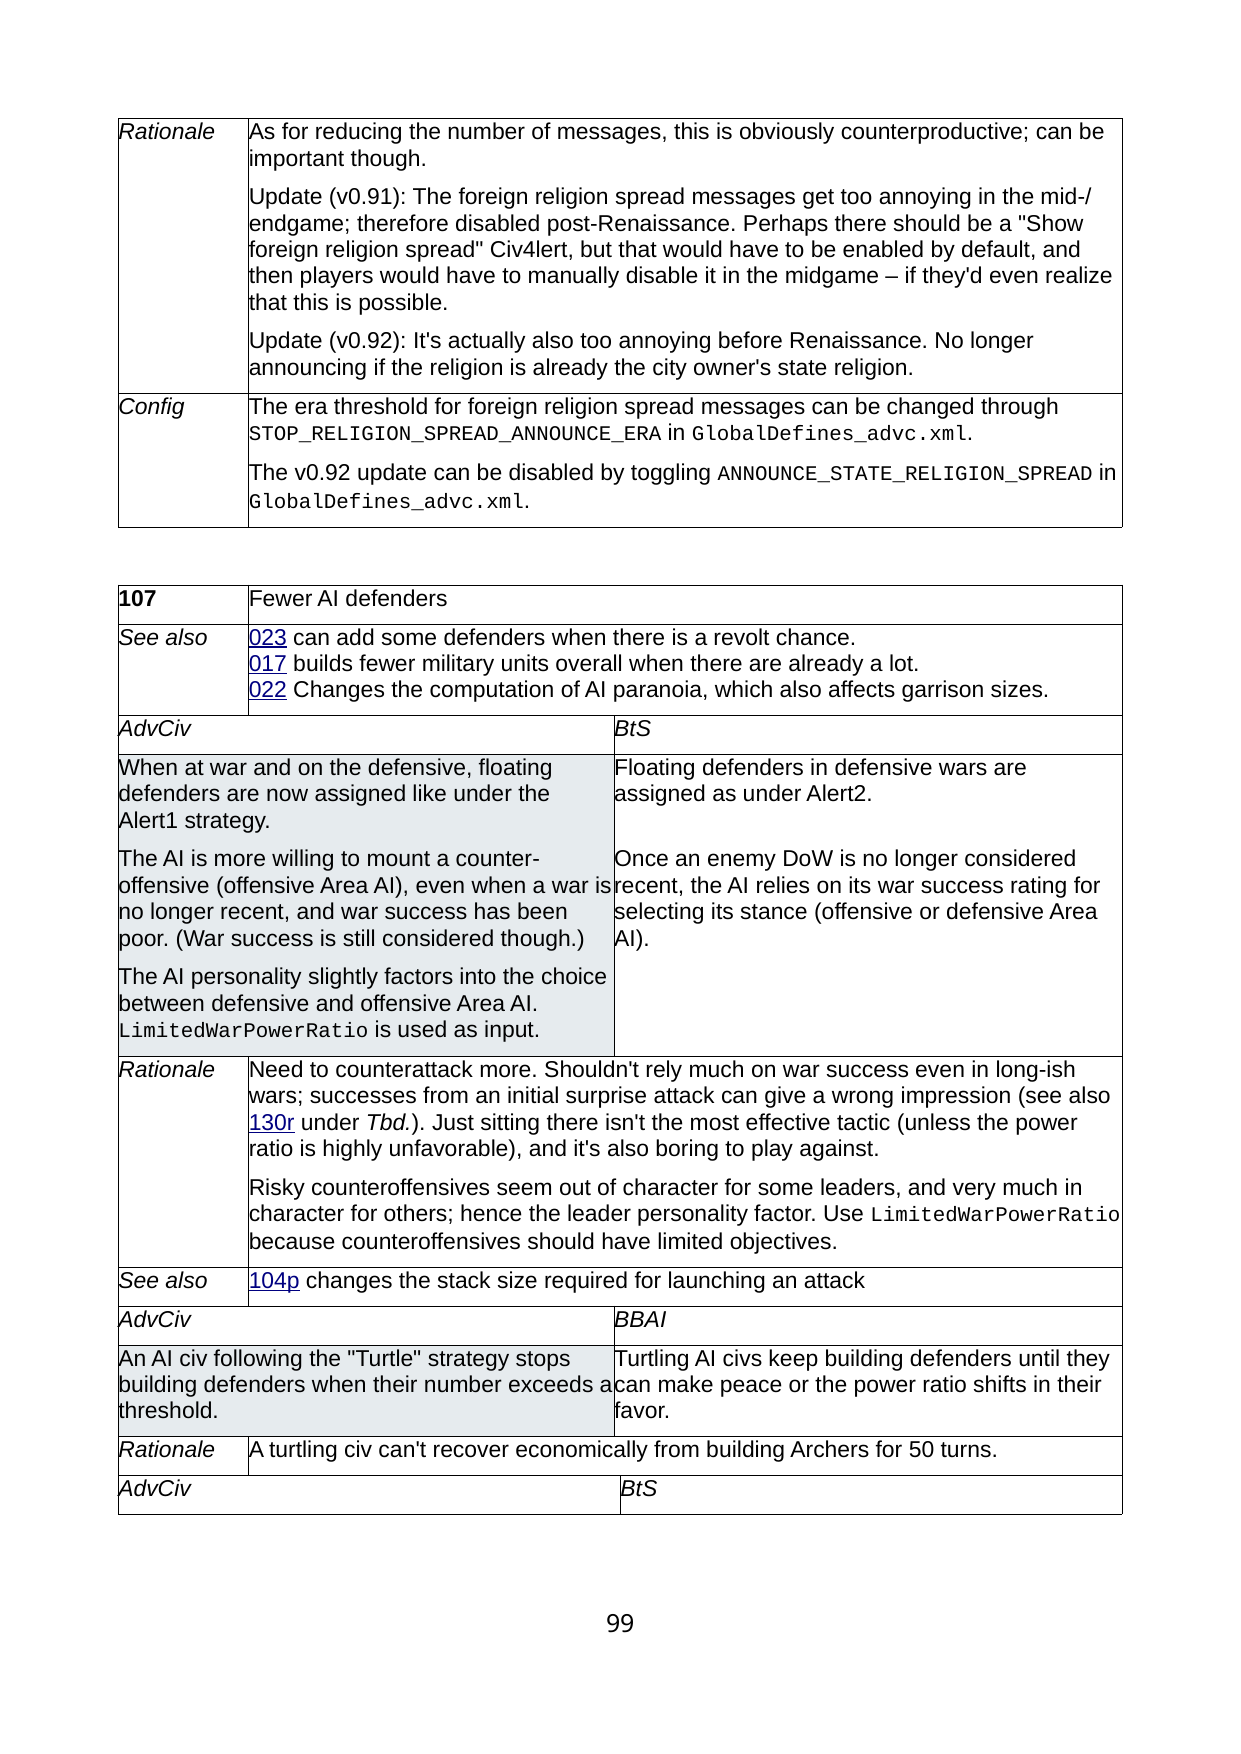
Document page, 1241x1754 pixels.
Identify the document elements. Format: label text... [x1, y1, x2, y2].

table_cell 023 can add some defenders when there is a revolt chance. 017 builds fewer military units overall when there are already a lot. 022 Changes the computation of AI paranoia, which also affects garrison sizes. [249, 625, 1122, 715]
table_cell A turtling civ can't recover economically from building Archers for 50 turns. [249, 1437, 1122, 1475]
table_cell Config [119, 394, 248, 527]
table_cell 104p changes the stack size required for launching an attack [249, 1268, 1122, 1306]
table_cell See also [119, 1268, 248, 1306]
table_cell BtS [615, 716, 1122, 754]
table_cell See also [119, 625, 248, 715]
table_cell AdvCiv [119, 1476, 620, 1514]
table_cell Rationale [119, 1437, 248, 1475]
table_cell AdvCiv [119, 1307, 614, 1344]
table_header Fewer AI defenders [249, 586, 1122, 623]
table_cell The era threshold for foreign religion spread messages can be changed through STOP_RELIGION_SPREAD_ANNOUNCE_ERA in GlobalDefines_advc.xml. The v0.92 update can be disabled by toggling ANNOUNCE_STATE_RELIGION_SPREAD in GlobalDefines_advc.xml. [249, 394, 1122, 527]
table_cell AdvCiv [119, 716, 614, 754]
table_cell As for reducing the number of messages, this is obviously counterproductive; can be important though. Update (v0.91): The foreign religion spread messages get too annoying in the mid-/ endgame; therefore disabled post-Renaissance. Perhaps there should be a "Show foreign religion spread" Civ4lert, but that would have to be enabled by default, and then players would have to manually disable it in the midgame – if they'd even realize that this is possible. Update (v0.92): It's actually also too annoying before Renaissance. No longer announcing if the religion is already the city owner's state religion. [249, 119, 1122, 393]
table_cell BtS [621, 1476, 1122, 1514]
table_cell Rationale [119, 119, 248, 393]
table_cell Turtling AI civs keep building defenders until they can make peace or the power ratio shifts in their favor. [615, 1346, 1122, 1436]
table_cell When at war and on the defensive, floating defenders are now assigned like under the Alert1 strategy. The AI is more willing to mount a counter­offensive (offensive Area AI), even when a war is no longer recent, and war success has been poor. (War success is still considered though.) The AI personality slightly factors into the choice between defensive and offensive Area AI. LimitedWarPowerRatio is used as input. [119, 755, 614, 1056]
table_cell BBAI [615, 1307, 1122, 1344]
table_cell Rationale [119, 1057, 248, 1267]
table_cell Need to counterattack more. Shouldn't rely much on war success even in long-ish wars; successes from an initial surprise attack can give a wrong impression (see also 130r under Tbd.). Just sitting there isn't the most effective tactic (unless the power ratio is highly unfavorable), and it's also boring to play against. Risky counteroffensives seem out of character for some leaders, and very much in character for others; hence the leader personality factor. Use LimitedWarPowerRatio because counteroffensives should have limited objectives. [249, 1057, 1122, 1267]
table_cell Floating defenders in defensive wars are assigned as under Alert2. Once an enemy DoW is no longer considered recent, the AI relies on its war success rating for selecting its stance (offensive or defensive Area AI). [615, 755, 1122, 1056]
table_cell An AI civ following the "Turtle" strategy stops building defenders when their number exceeds a threshold. [119, 1346, 614, 1436]
table_header 107 [119, 586, 248, 623]
